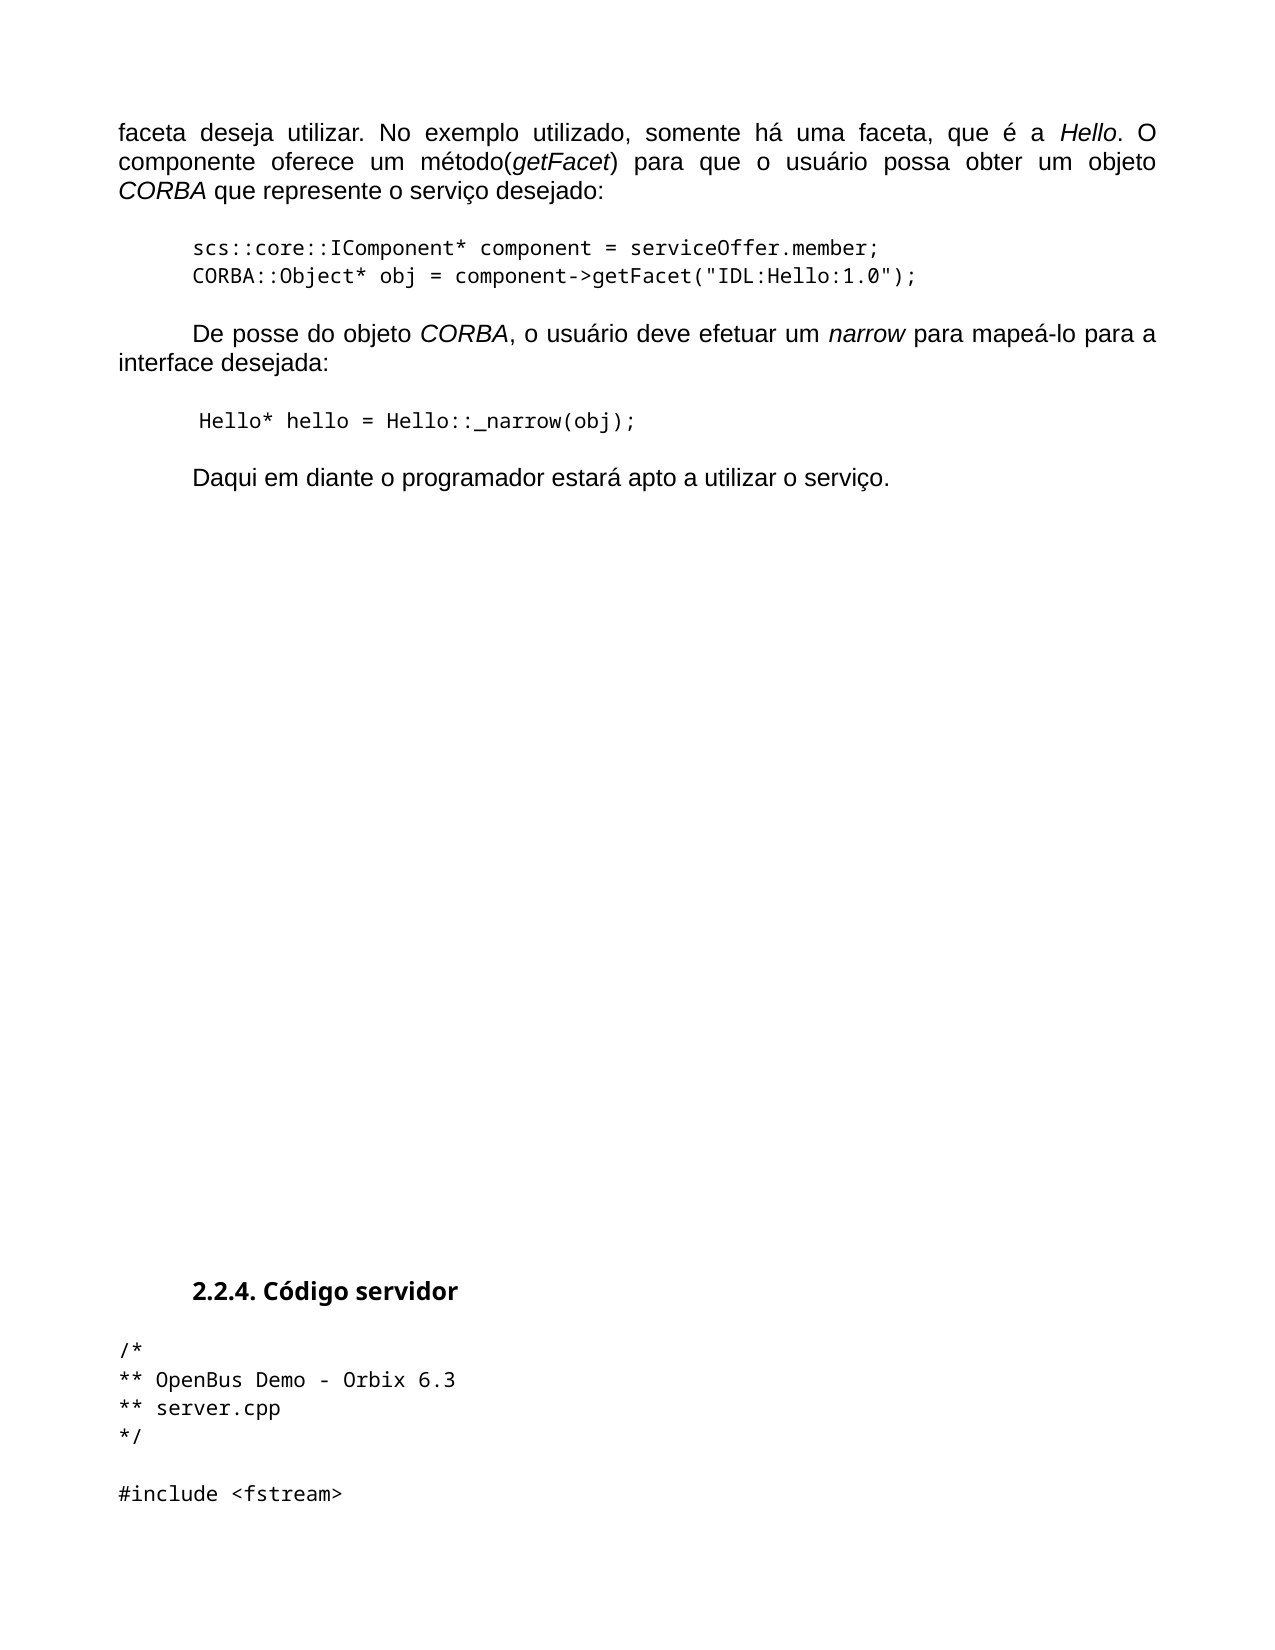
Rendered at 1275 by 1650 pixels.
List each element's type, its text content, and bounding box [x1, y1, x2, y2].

text faceta deseja utilizar. No exemplo utilizado, somente há uma faceta, que é a Hello. O componente oferece um método(getFacet) para que o usuário possa obter um objeto CORBA que represente o serviço desejado: [118, 118, 1157, 204]
text ** server.cpp [118, 1393, 1157, 1422]
text #include <fstream> [118, 1479, 1157, 1507]
text */ [118, 1422, 1157, 1450]
text De posse do objeto CORBA, o usuário deve efetuar um narrow para mapeá-lo para a interface desejada: [118, 319, 1157, 376]
text Hello* hello = Hello::_narrow(obj); [118, 405, 1157, 434]
text scs::core::IComponent* component = serviceOffer.member; [118, 233, 1157, 262]
text /* [118, 1336, 1157, 1365]
text CORBA::Object* obj = component->getFacet("IDL:Hello:1.0"); [118, 262, 1157, 290]
text Daqui em diante o programador estará apto a utilizar o serviço. [118, 463, 1157, 492]
text ** OpenBus Demo - Orbix 6.3 [118, 1365, 1157, 1393]
text 2.2.4. Código servidor [118, 1274, 1157, 1308]
